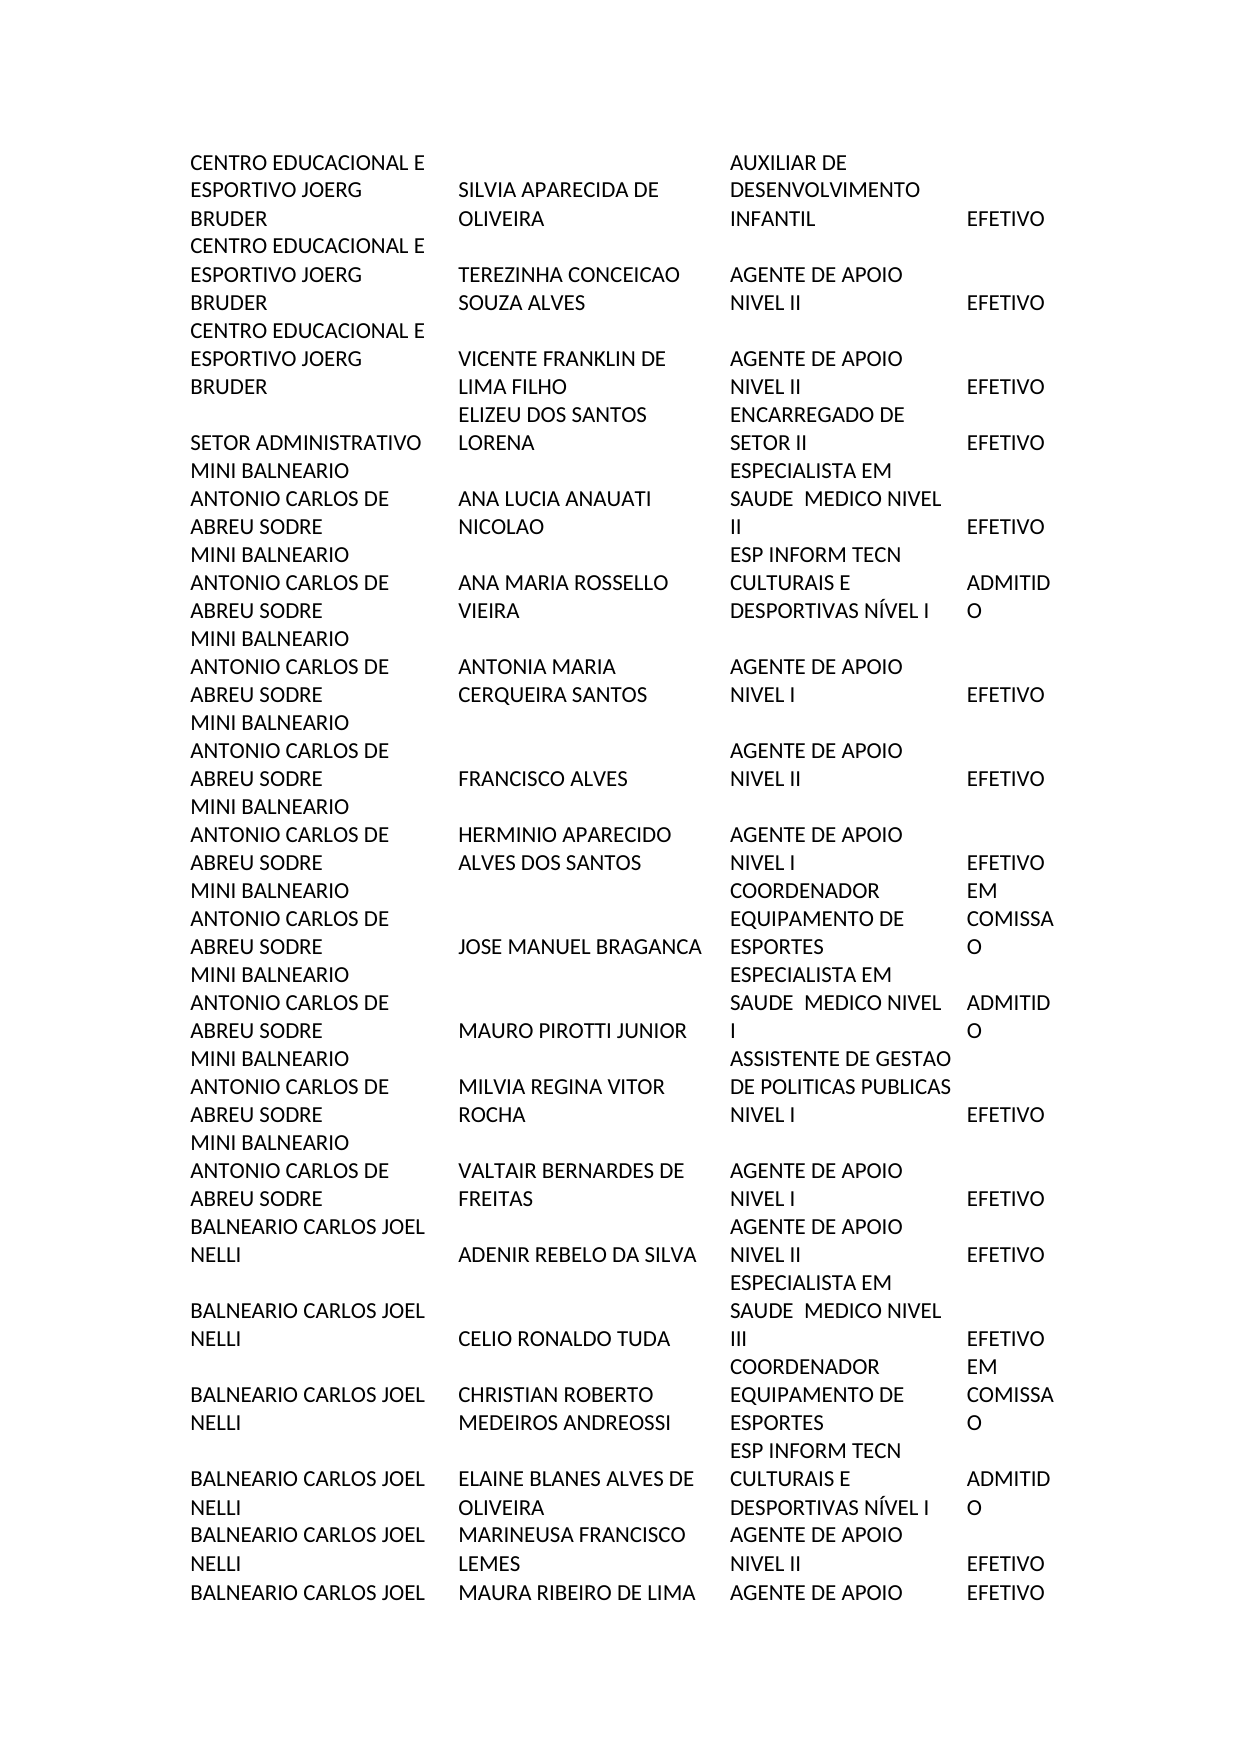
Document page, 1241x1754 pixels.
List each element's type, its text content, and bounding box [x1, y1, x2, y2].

table_cell MARINEUSA FRANCISCO LEMES [451, 1521, 722, 1577]
table_cell ADMITIDO [959, 540, 1072, 624]
table_cell ASSISTENTE DE GESTAO DE POLITICAS PUBLICAS NIVEL I [723, 1044, 959, 1128]
table_cell EFETIVO [959, 148, 1072, 232]
table_cell AGENTE DE APOIO NIVEL II [723, 708, 959, 792]
table_cell EFETIVO [959, 400, 1072, 456]
table_cell MILVIA REGINA VITOR ROCHA [451, 1044, 722, 1128]
table_cell CHRISTIAN ROBERTO MEDEIROS ANDREOSSI [451, 1353, 722, 1437]
table_cell SILVIA APARECIDA DE OLIVEIRA [451, 148, 722, 232]
table_cell AGENTE DE APOIO NIVEL I [723, 1128, 959, 1212]
table_cell AUXILIAR DE DESENVOLVIMENTO INFANTIL [723, 148, 959, 232]
table_cell CELIO RONALDO TUDA [451, 1269, 722, 1352]
table_cell CENTRO EDUCACIONAL E ESPORTIVO JOERG BRUDER [183, 232, 451, 316]
table_cell MINI BALNEARIO ANTONIO CARLOS DE ABREU SODRE [183, 624, 451, 708]
table_cell EFETIVO [959, 1213, 1072, 1268]
table_cell BALNEARIO CARLOS JOEL NELLI [183, 1269, 451, 1352]
table_cell EFETIVO [959, 456, 1072, 540]
table_cell COORDENADOR EQUIPAMENTO DE ESPORTES [723, 876, 959, 960]
table_cell BALNEARIO CARLOS JOEL NELLI [183, 1353, 451, 1437]
table_cell EFETIVO [959, 708, 1072, 792]
table_cell AGENTE DE APOIO NIVEL II [723, 232, 959, 316]
table_cell ADENIR REBELO DA SILVA [451, 1213, 722, 1268]
table_cell MAURO PIROTTI JUNIOR [451, 960, 722, 1044]
table_cell BALNEARIO CARLOS JOEL [183, 1577, 451, 1606]
table_cell BALNEARIO CARLOS JOEL NELLI [183, 1521, 451, 1577]
table_cell MINI BALNEARIO ANTONIO CARLOS DE ABREU SODRE [183, 540, 451, 624]
table_cell VALTAIR BERNARDES DE FREITAS [451, 1128, 722, 1212]
table_cell EFETIVO [959, 232, 1072, 316]
table_cell CENTRO EDUCACIONAL E ESPORTIVO JOERG BRUDER [183, 316, 451, 400]
table_cell MINI BALNEARIO ANTONIO CARLOS DE ABREU SODRE [183, 1044, 451, 1128]
table_cell AGENTE DE APOIO NIVEL I [723, 792, 959, 876]
table_cell TEREZINHA CONCEICAO SOUZA ALVES [451, 232, 722, 316]
table_cell SETOR ADMINISTRATIVO [183, 400, 451, 456]
table_cell EFETIVO [959, 792, 1072, 876]
table_cell MINI BALNEARIO ANTONIO CARLOS DE ABREU SODRE [183, 876, 451, 960]
table_cell EFETIVO [959, 1521, 1072, 1577]
table_cell MINI BALNEARIO ANTONIO CARLOS DE ABREU SODRE [183, 1128, 451, 1212]
table_cell ENCARREGADO DE SETOR II [723, 400, 959, 456]
table_cell EFETIVO [959, 316, 1072, 400]
table_cell ESPECIALISTA EM SAUDE MEDICO NIVEL II [723, 456, 959, 540]
table_cell ESPECIALISTA EM SAUDE MEDICO NIVEL I [723, 960, 959, 1044]
table_cell BALNEARIO CARLOS JOEL NELLI [183, 1213, 451, 1268]
table_cell EFETIVO [959, 1577, 1072, 1606]
table_cell MAURA RIBEIRO DE LIMA [451, 1577, 722, 1606]
table_cell ESP INFORM TECN CULTURAIS E DESPORTIVAS NÍVEL I [723, 1437, 959, 1521]
table_cell ESPECIALISTA EM SAUDE MEDICO NIVEL III [723, 1269, 959, 1352]
table_cell EFETIVO [959, 1044, 1072, 1128]
table_cell ELIZEU DOS SANTOS LORENA [451, 400, 722, 456]
table_cell ANTONIA MARIA CERQUEIRA SANTOS [451, 624, 722, 708]
table_cell MINI BALNEARIO ANTONIO CARLOS DE ABREU SODRE [183, 708, 451, 792]
table_cell AGENTE DE APOIO NIVEL I [723, 624, 959, 708]
table_cell ADMITIDO [959, 960, 1072, 1044]
table_cell ESP INFORM TECN CULTURAIS E DESPORTIVAS NÍVEL I [723, 540, 959, 624]
table_cell AGENTE DE APOIO NIVEL II [723, 316, 959, 400]
table_cell EFETIVO [959, 1128, 1072, 1212]
table_cell BALNEARIO CARLOS JOEL NELLI [183, 1437, 451, 1521]
table_cell CENTRO EDUCACIONAL E ESPORTIVO JOERG BRUDER [183, 148, 451, 232]
table_cell MINI BALNEARIO ANTONIO CARLOS DE ABREU SODRE [183, 456, 451, 540]
table_cell ELAINE BLANES ALVES DE OLIVEIRA [451, 1437, 722, 1521]
table_cell JOSE MANUEL BRAGANCA [451, 876, 722, 960]
table_cell AGENTE DE APOIO [723, 1577, 959, 1606]
table_cell ADMITIDO [959, 1437, 1072, 1521]
table_cell AGENTE DE APOIO NIVEL II [723, 1521, 959, 1577]
table_cell AGENTE DE APOIO NIVEL II [723, 1213, 959, 1268]
table_cell HERMINIO APARECIDO ALVES DOS SANTOS [451, 792, 722, 876]
table_cell MINI BALNEARIO ANTONIO CARLOS DE ABREU SODRE [183, 792, 451, 876]
table_cell EM COMISSAO [959, 876, 1072, 960]
table_cell EFETIVO [959, 624, 1072, 708]
table_cell FRANCISCO ALVES [451, 708, 722, 792]
table_cell MINI BALNEARIO ANTONIO CARLOS DE ABREU SODRE [183, 960, 451, 1044]
table_cell EM COMISSAO [959, 1353, 1072, 1437]
table_cell COORDENADOR EQUIPAMENTO DE ESPORTES [723, 1353, 959, 1437]
table_cell VICENTE FRANKLIN DE LIMA FILHO [451, 316, 722, 400]
table_cell EFETIVO [959, 1269, 1072, 1352]
table_cell ANA LUCIA ANAUATI NICOLAO [451, 456, 722, 540]
table_cell ANA MARIA ROSSELLO VIEIRA [451, 540, 722, 624]
